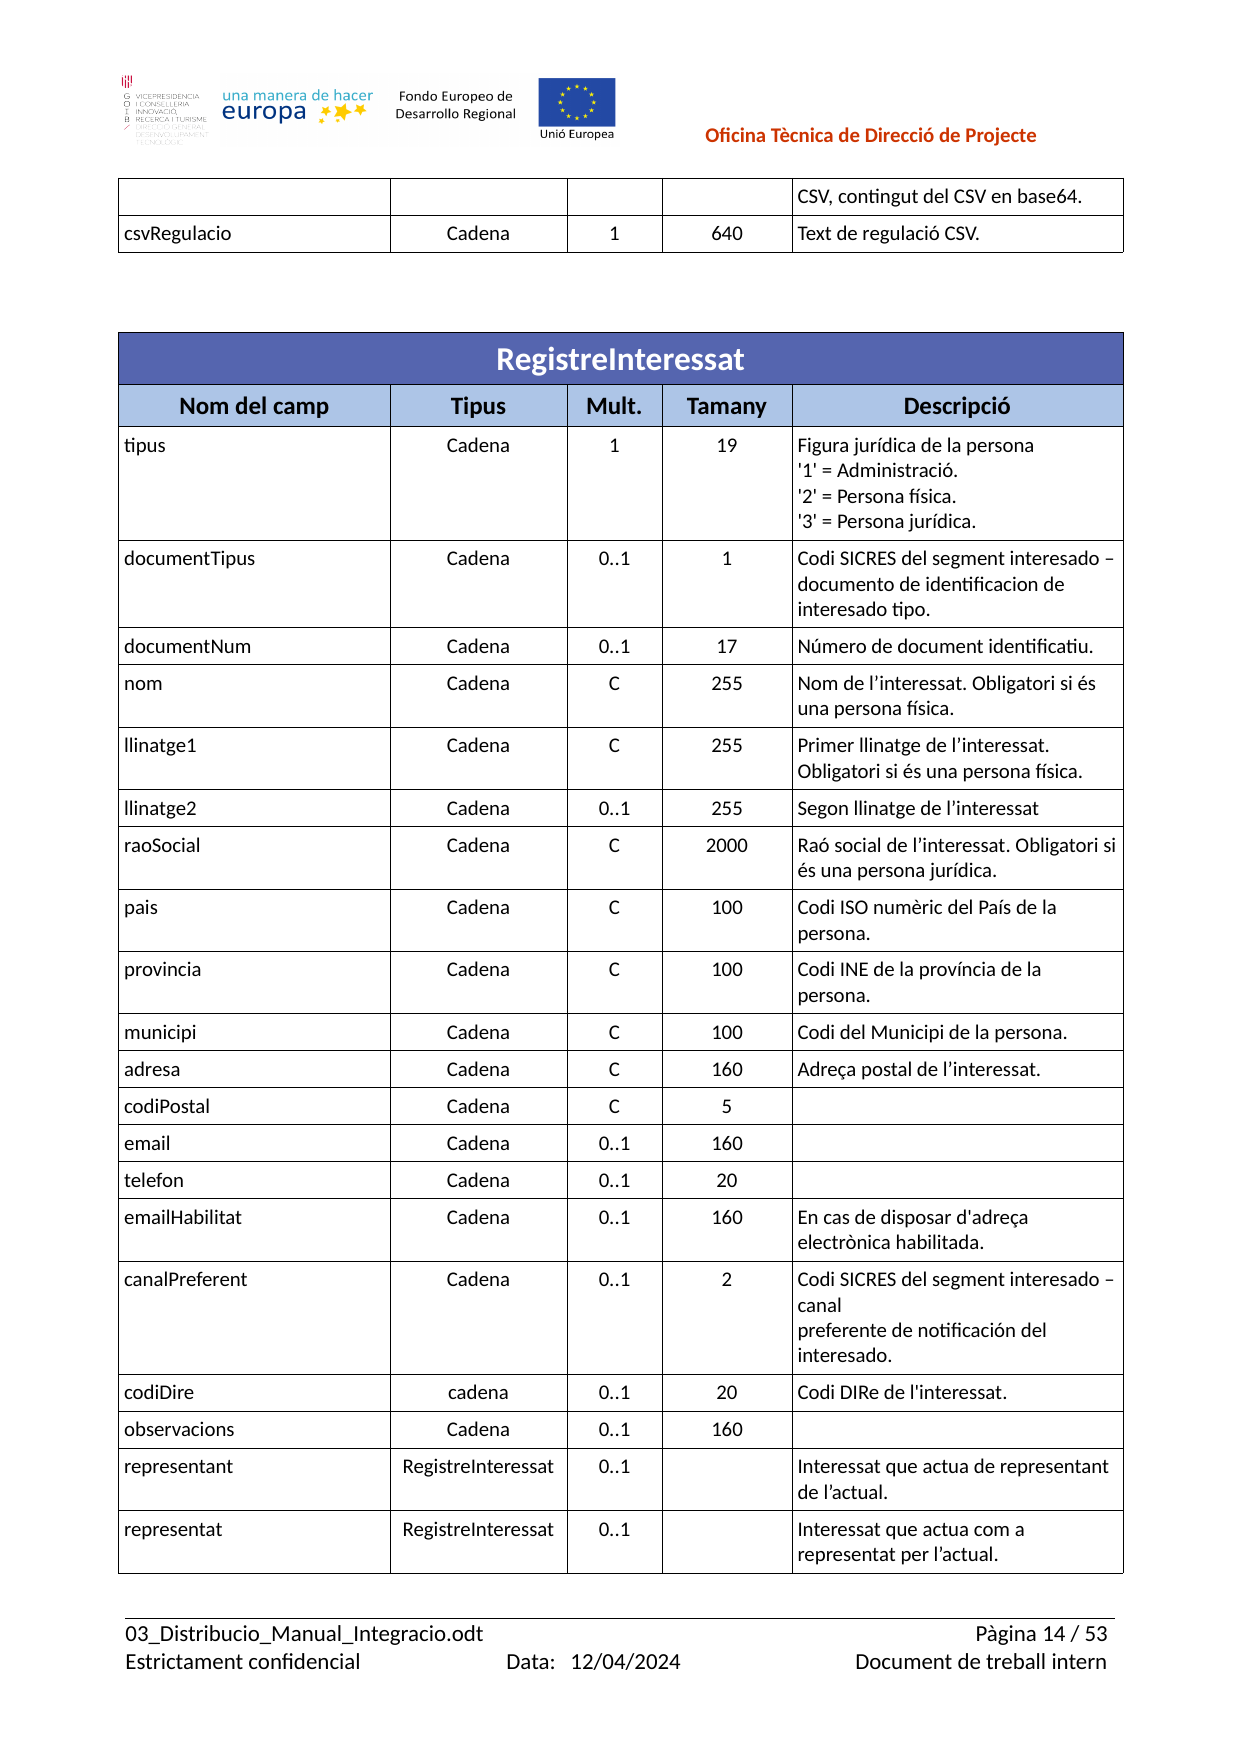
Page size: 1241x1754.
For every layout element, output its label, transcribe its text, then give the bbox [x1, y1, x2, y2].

table_cell 160 [663, 1125, 792, 1161]
table_cell llinatge2 [119, 790, 390, 826]
table_cell CSV, contingut del CSV en base64. [793, 179, 1123, 215]
table_cell [391, 179, 567, 215]
table_cell [793, 1162, 1123, 1198]
table_cell 20 [663, 1162, 792, 1198]
table_cell C [568, 890, 662, 951]
table_cell canalPreferent [119, 1262, 390, 1374]
table_cell Tipus [391, 385, 567, 426]
table_cell [793, 1125, 1123, 1161]
table_cell Cadena [391, 890, 567, 951]
table_cell 255 [663, 728, 792, 789]
table_cell Cadena [391, 728, 567, 789]
table_cell 2 [663, 1262, 792, 1374]
table_cell 17 [663, 628, 792, 664]
table_cell [663, 1511, 792, 1572]
table_cell 160 [663, 1051, 792, 1087]
table_cell Cadena [391, 541, 567, 627]
table_cell codiPostal [119, 1088, 390, 1124]
table_cell [568, 179, 662, 215]
table_cell Cadena [391, 1262, 567, 1374]
table_cell Codi DIRe de l'interessat. [793, 1375, 1123, 1411]
table_cell Cadena [391, 1014, 567, 1050]
table_cell telefon [119, 1162, 390, 1198]
table_cell 0..1 [568, 1262, 662, 1374]
table_cell C [568, 1051, 662, 1087]
table_cell adresa [119, 1051, 390, 1087]
table_cell Descripció [793, 385, 1123, 426]
table_cell C [568, 728, 662, 789]
table_cell Mult. [568, 385, 662, 426]
table_cell 0..1 [568, 541, 662, 627]
table_cell Text de regulació CSV. [793, 216, 1123, 252]
table_cell 5 [663, 1088, 792, 1124]
table_cell Cadena [391, 427, 567, 539]
table_cell documentTipus [119, 541, 390, 627]
table_cell 0..1 [568, 1449, 662, 1510]
table_cell Tamany [663, 385, 792, 426]
table_cell 0..1 [568, 1125, 662, 1161]
table_cell tipus [119, 427, 390, 539]
table_cell C [568, 952, 662, 1013]
picture [118, 73, 213, 147]
table_cell email [119, 1125, 390, 1161]
table_cell 1 [568, 216, 662, 252]
table_cell Codi SICRES del segment interesado – documento de identificacion de interesado tipo. [793, 541, 1123, 627]
table_cell Adreça postal de l’interessat. [793, 1051, 1123, 1087]
table_cell observacions [119, 1412, 390, 1448]
table_cell C [568, 1088, 662, 1124]
table_cell [663, 179, 792, 215]
table_cell Cadena [391, 1162, 567, 1198]
table_cell [793, 1412, 1123, 1448]
table_cell Codi del Municipi de la persona. [793, 1014, 1123, 1050]
table_cell Cadena [391, 216, 567, 252]
table_cell nom [119, 665, 390, 727]
table_cell 160 [663, 1199, 792, 1261]
table_cell Codi SICRES del segment interesado – canal preferente de notificación del interesado. [793, 1262, 1123, 1374]
table_cell C [568, 1014, 662, 1050]
table_cell 0..1 [568, 1199, 662, 1261]
table_cell [663, 1449, 792, 1510]
table_cell C [568, 665, 662, 727]
table_cell raoSocial [119, 827, 390, 888]
table_cell provincia [119, 952, 390, 1013]
table_cell Nom del camp [119, 385, 390, 426]
table_cell Segon llinatge de l’interessat [793, 790, 1123, 826]
table_cell representant [119, 1449, 390, 1510]
table_cell 2000 [663, 827, 792, 888]
table_cell Codi ISO numèric del País de la persona. [793, 890, 1123, 951]
table_cell 640 [663, 216, 792, 252]
table_cell 1 [663, 541, 792, 627]
table_cell 20 [663, 1375, 792, 1411]
table_header RegistreInteressat [119, 333, 1123, 384]
table_cell Cadena [391, 1051, 567, 1087]
table_cell Cadena [391, 1125, 567, 1161]
table_cell RegistreInteressat [391, 1511, 567, 1572]
table_cell 255 [663, 665, 792, 727]
table_cell C [568, 827, 662, 888]
table_cell Cadena [391, 952, 567, 1013]
table_cell Interessat que actua com a representat per l’actual. [793, 1511, 1123, 1572]
table_cell 0..1 [568, 1162, 662, 1198]
table_cell Cadena [391, 1088, 567, 1124]
table_cell Cadena [391, 1199, 567, 1261]
table_cell pais [119, 890, 390, 951]
table_cell [793, 1088, 1123, 1124]
table_cell 100 [663, 890, 792, 951]
table_cell Interessat que actua de representant de l’actual. [793, 1449, 1123, 1510]
table_cell Figura jurídica de la persona '1' = Administració. '2' = Persona física. '3' = Persona jurídica. [793, 427, 1123, 539]
table_cell Nom de l’interessat. Obligatori si és una persona física. [793, 665, 1123, 727]
table_cell csvRegulacio [119, 216, 390, 252]
table_cell Cadena [391, 790, 567, 826]
table_cell Primer llinatge de l’interessat. Obligatori si és una persona física. [793, 728, 1123, 789]
table_cell municipi [119, 1014, 390, 1050]
table_cell 255 [663, 790, 792, 826]
table_cell Raó social de l’interessat. Obligatori si és una persona jurídica. [793, 827, 1123, 888]
table_cell Número de document identificatiu. [793, 628, 1123, 664]
table_cell 0..1 [568, 790, 662, 826]
table_cell 19 [663, 427, 792, 539]
table_cell llinatge1 [119, 728, 390, 789]
table_cell codiDire [119, 1375, 390, 1411]
table_cell 1 [568, 427, 662, 539]
table_cell Cadena [391, 628, 567, 664]
table_cell representat [119, 1511, 390, 1572]
picture [219, 73, 621, 147]
table_cell emailHabilitat [119, 1199, 390, 1261]
table_cell Cadena [391, 665, 567, 727]
table_cell 100 [663, 1014, 792, 1050]
table_cell 160 [663, 1412, 792, 1448]
table_cell cadena [391, 1375, 567, 1411]
table_cell 0..1 [568, 628, 662, 664]
table_cell Cadena [391, 1412, 567, 1448]
table_cell En cas de disposar d'adreça electrònica habilitada. [793, 1199, 1123, 1261]
table_cell 100 [663, 952, 792, 1013]
table_cell 0..1 [568, 1511, 662, 1572]
table_cell documentNum [119, 628, 390, 664]
table_cell 0..1 [568, 1375, 662, 1411]
table_cell Codi INE de la província de la persona. [793, 952, 1123, 1013]
table_cell 0..1 [568, 1412, 662, 1448]
table_cell [119, 179, 390, 215]
table_cell RegistreInteressat [391, 1449, 567, 1510]
table_cell Cadena [391, 827, 567, 888]
